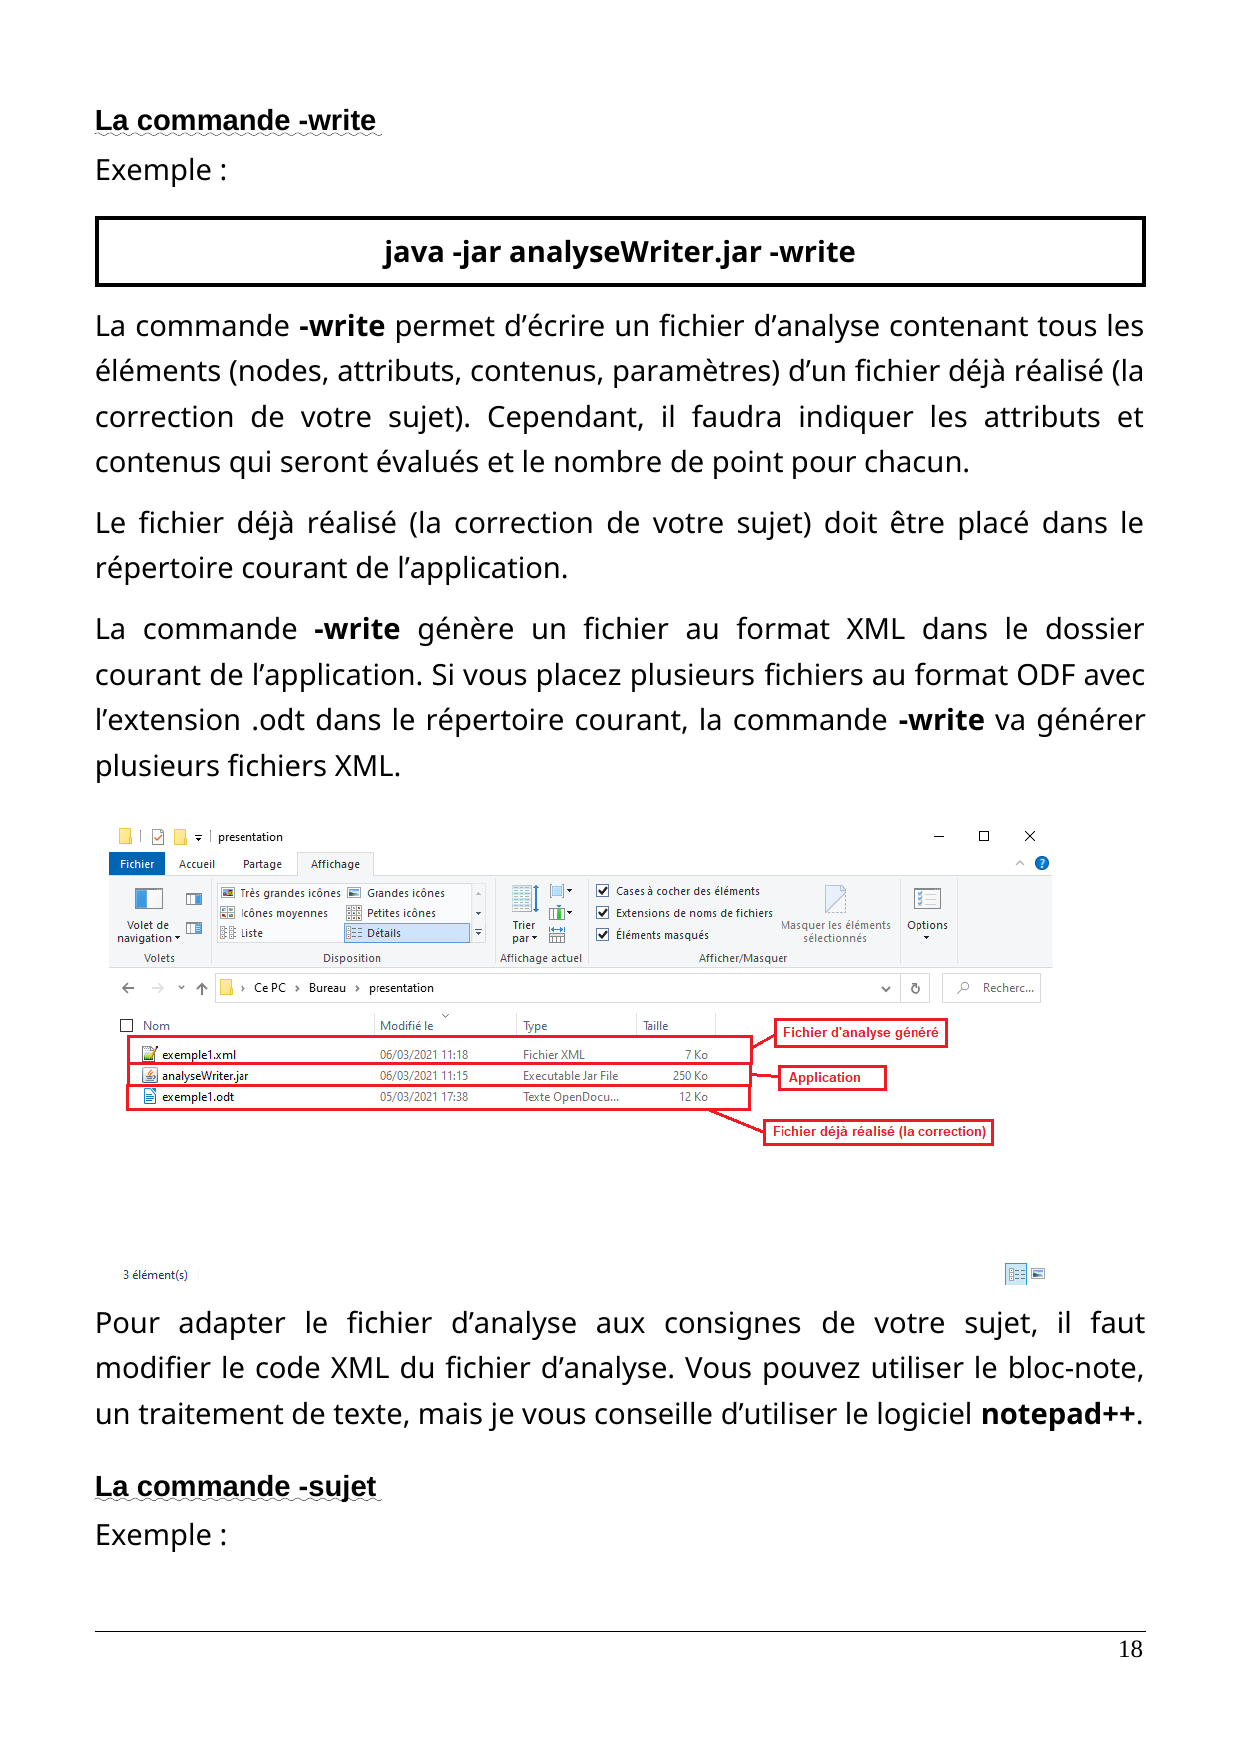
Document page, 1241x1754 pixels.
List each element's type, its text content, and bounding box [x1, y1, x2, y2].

list La commande -write permet d’écrire un fichier d’analyse contenant tous les éléments (nodes, attributs, contenus, paramètres) d’un fichier déjà réalisé (la correction de votre sujet). Cependant, il faudra indiquer les attributs et contenus qui seront évalués et le nombre de point pour chacun. [94, 305, 1146, 481]
text java -jar analyseWriter.jar -write [99, 220, 1142, 283]
text Exemple : [94, 1514, 1146, 1554]
list Pour adapter le fichier d’analyse aux consignes de votre sujet, il faut modifier le code XML du fichier d’analyse. Vous pouvez utiliser le bloc-note, un traitement de texte, mais je vous conseille d’utiliser le logiciel notepad++. [94, 806, 1146, 1433]
list Le fichier déjà réalisé (la correction de votre sujet) doit être placé dans le répertoire courant de l’application. [94, 502, 1146, 587]
subtitle La commande -sujet [94, 1468, 1146, 1502]
text Exemple : [94, 149, 1146, 189]
list La commande -write génère un fichier au format XML dans le dossier courant de l’application. Si vous placez plusieurs fichiers au format ODF avec l’extension .odt dans le répertoire courant, la commande -write va générer plusieurs fichiers XML. [94, 608, 1146, 785]
subtitle La commande -write [94, 103, 1146, 137]
